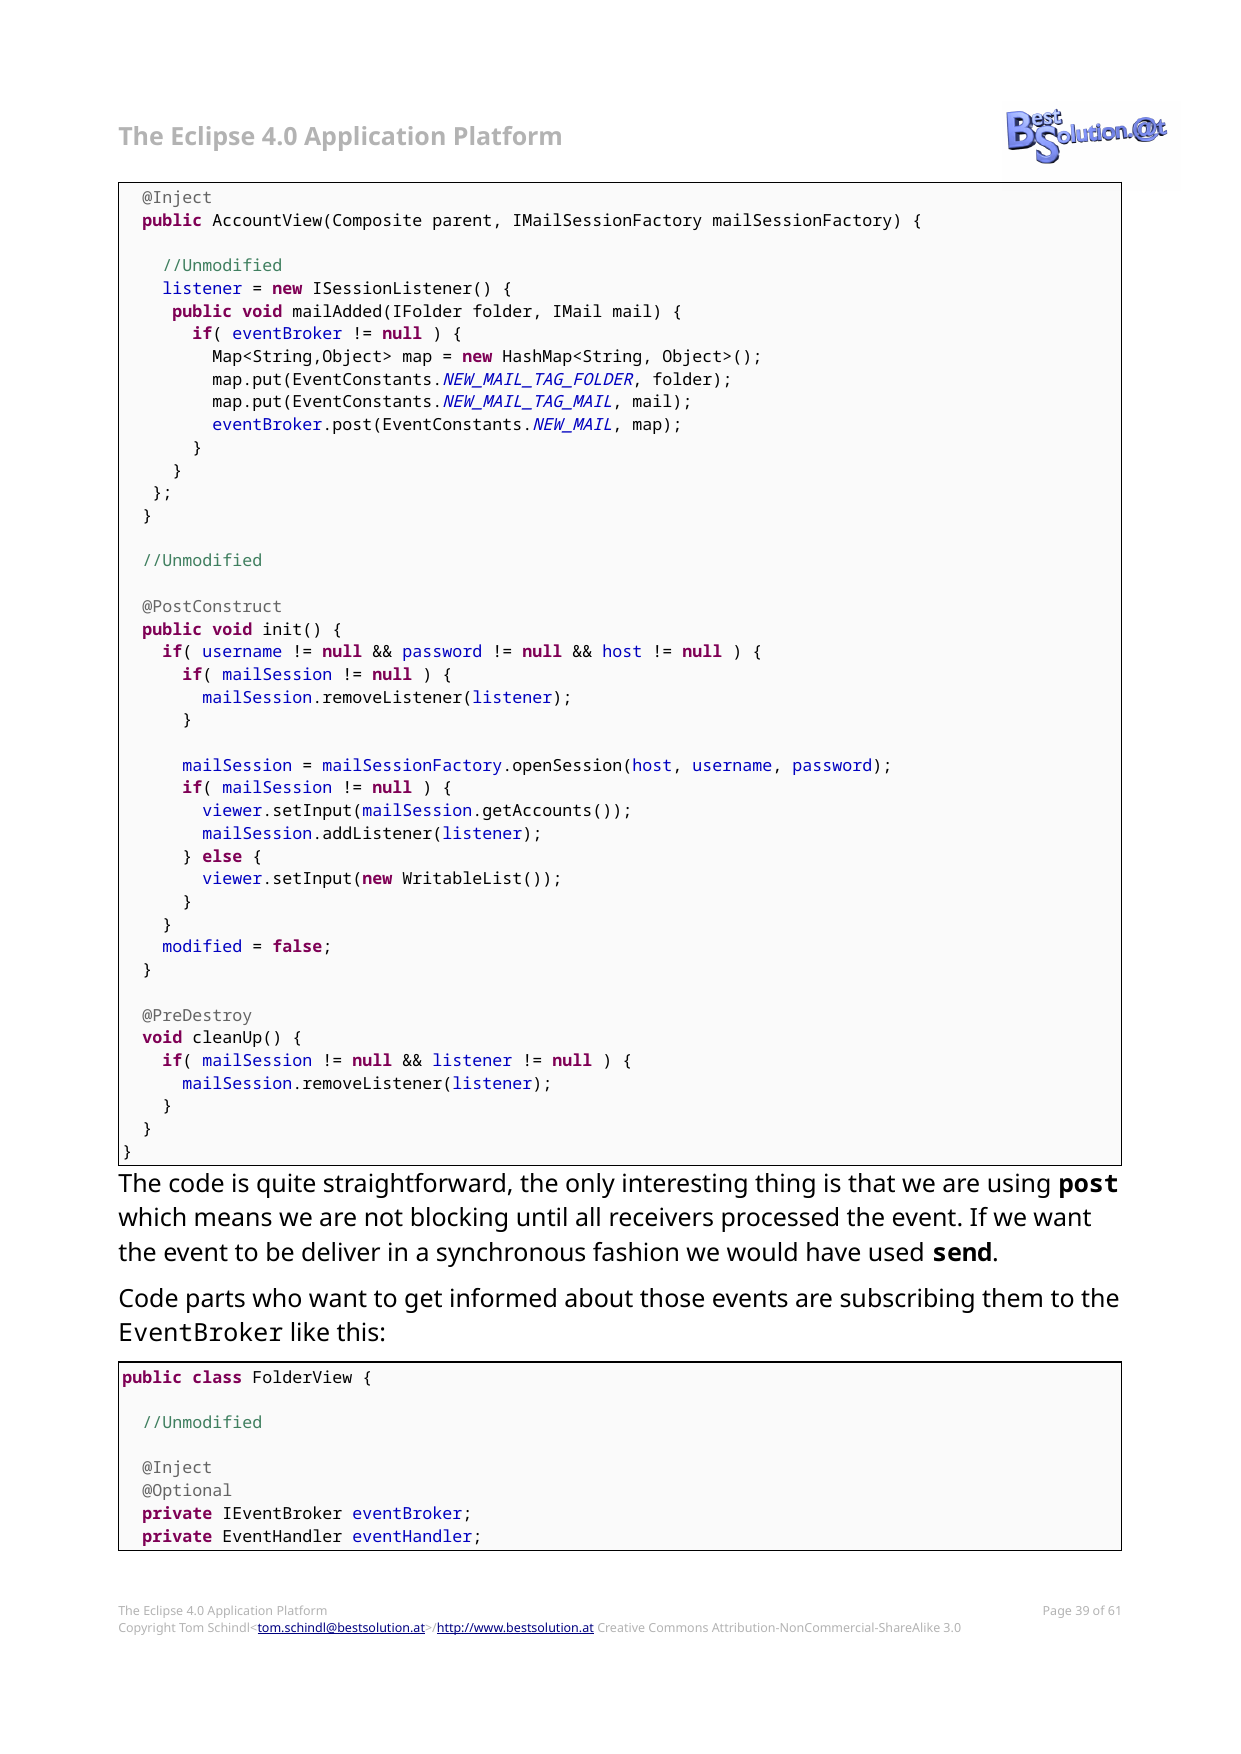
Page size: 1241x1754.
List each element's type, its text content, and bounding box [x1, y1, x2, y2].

text listener = new ISessionListener() { public void mailAdded(IFolder folder, IMail mail) { if( eventBroker != null ) { Map<String,Object> map = new HashMap<String, Object>(); map.put(EventConstants.NEW_MAIL_TAG_FOLDER, folder); map.put(EventConstants.NEW_MAIL_TAG_MAIL, mail); eventBroker.post(EventConstants.NEW_MAIL, map); } } }; } [119, 272, 1121, 522]
text public class FolderView { //Unmodified @Inject @Optional private IEventBroker eventBroker; private EventHandler eventHandler; [119, 1363, 1121, 1550]
text Code parts who want to get informed about those events are subscribing them to the EventBroker like this: [118, 1281, 1122, 1349]
text The code is quite straightforward, the only interesting thing is that we are using post which means we are not blocking until all receivers processed the event. If we want the event to be deliver in a synchronous fashion we would have used send. [118, 1166, 1122, 1268]
text //Unmodified [119, 545, 1121, 568]
picture [1002, 101, 1181, 191]
text @PostConstruct public void init() { if( username != null && password != null && host != null ) { if( mailSession != null ) { mailSession.removeListener(listener); } mailSession = mailSessionFactory.openSession(host, username, password); if( mailSession != null ) { viewer.setInput(mailSession.getAccounts()); mailSession.addListener(listener); } else { viewer.setInput(new WritableList()); } } modified = false; } @PreDestroy void cleanUp() { if( mailSession != null && listener != null ) { mailSession.removeListener(listener); } } } [119, 590, 1121, 1165]
text @Inject public AccountView(Composite parent, IMailSessionFactory mailSessionFactory) { //Unmodified [119, 183, 1121, 272]
